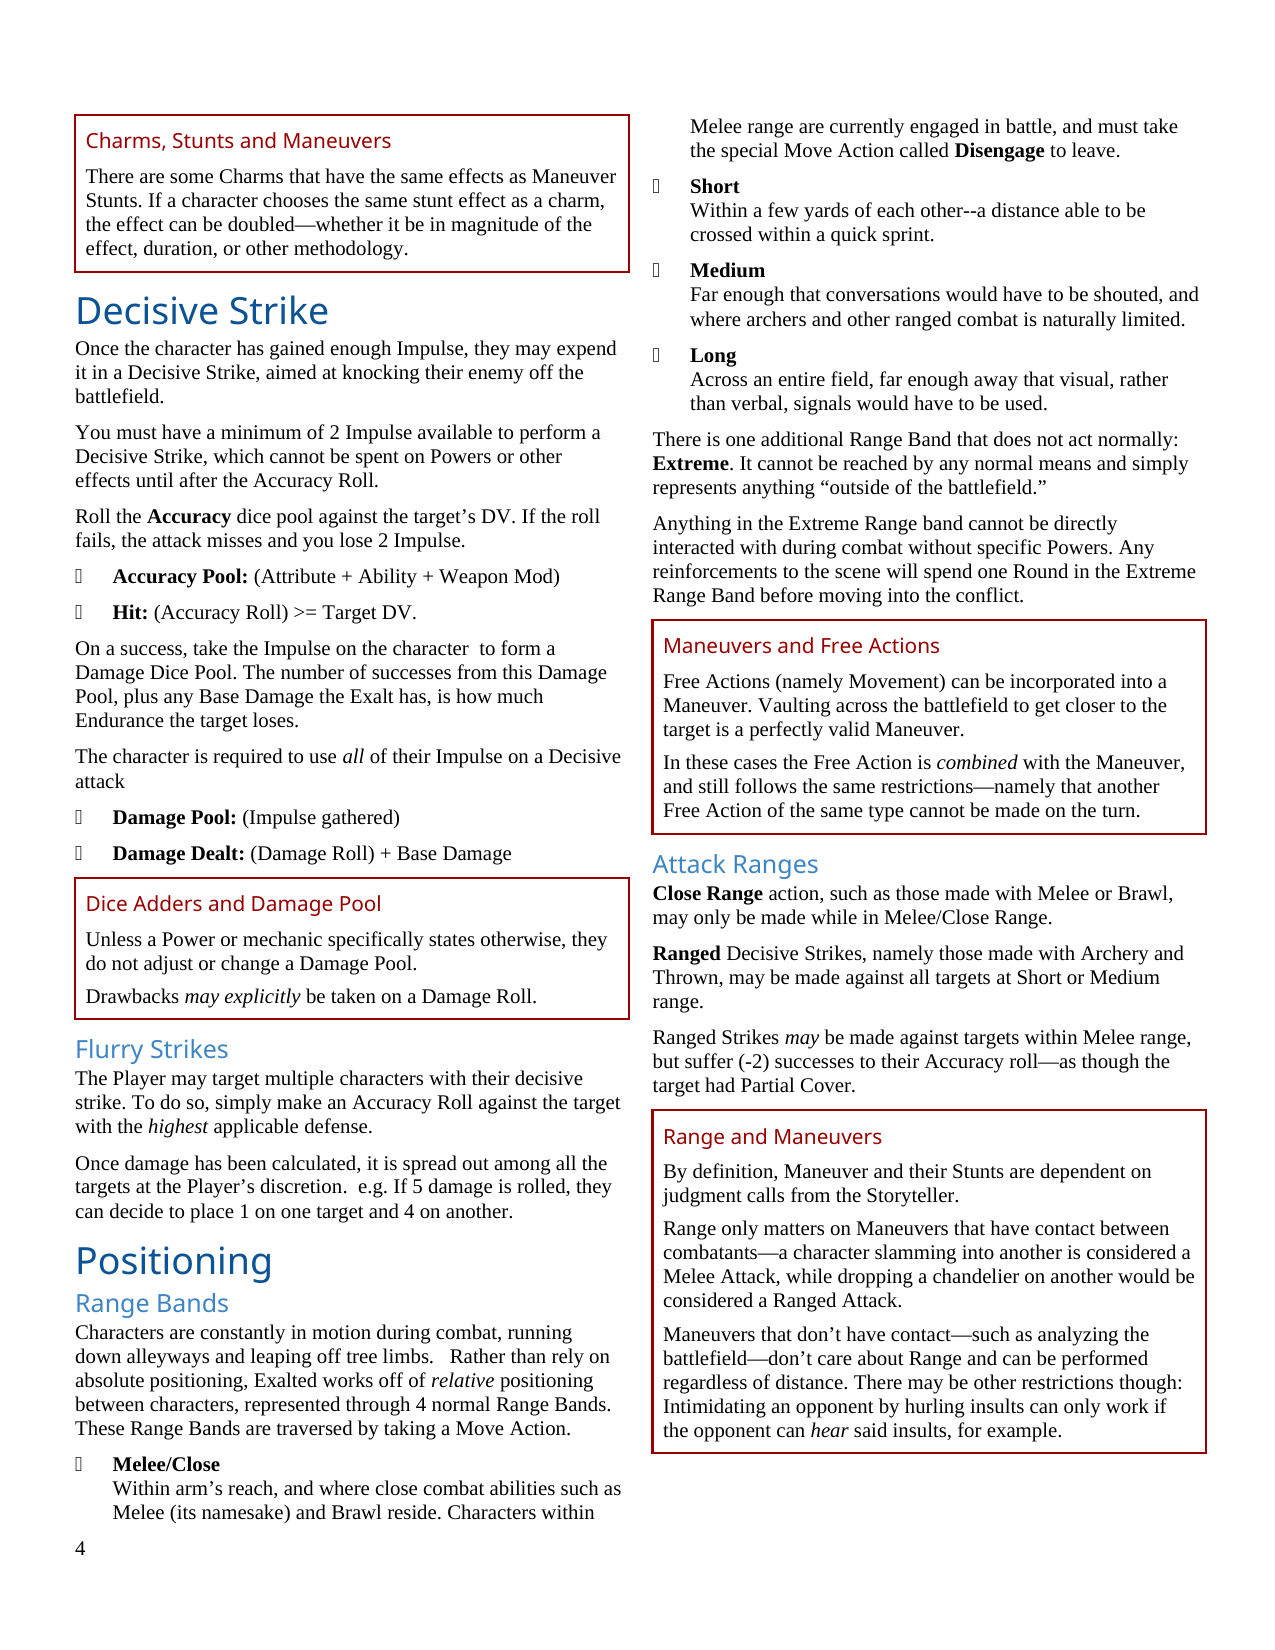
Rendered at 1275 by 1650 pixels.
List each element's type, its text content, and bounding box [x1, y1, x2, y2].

list Hit: (Accuracy Roll) >= Target DV. [75, 600, 622, 624]
text Characters are constantly in motion during combat, running down alleyways and leaping off tree limbs. Rather than rely on absolute positioning, Exalted works off of relative positioning between characters, represented through 4 normal Range Bands. These Range Bands are traversed by taking a Move Action. [75, 1320, 622, 1440]
table_header Range and Maneuvers By definition, Maneuver and their Stunts are dependent on judgment calls from the Storyteller. Range only matters on Maneuvers that have contact between combatants—a character slamming into another is considered a Melee Attack, while dropping a chandelier on another would be considered a Ranged Attack. Maneuvers that don’t have contact—such as analyzing the battlefield—don’t care about Range and can be performed regardless of distance. There may be other restrictions though: Intimidating an opponent by hurling insults can only work if the opponent can hear said insults, for example. [654, 1111, 1205, 1452]
text There is one additional Range Band that does not act normally: Extreme. It cannot be reached by any normal means and simply represents anything “outside of the battlefield.” [652, 427, 1200, 499]
text Ranged Decisive Strikes, namely those made with Archery and Thrown, may be made against all targets at Short or Medium range. [652, 941, 1200, 1013]
list Accuracy Pool: (Attribute + Ability + Weapon Mod) [75, 564, 622, 588]
subtitle Attack Ranges [652, 847, 1200, 881]
subtitle Decisive Strike [75, 285, 622, 336]
table_header Maneuvers and Free Actions Free Actions (namely Movement) can be incorporated into a Maneuver. Vaulting across the battlefield to get closer to the target is a perfectly valid Maneuver. In these cases the Free Action is combined with the Maneuver, and still follows the same restrictions—namely that another Free Action of the same type cannot be made on the turn. [654, 621, 1205, 833]
subtitle Positioning [75, 1234, 622, 1286]
text On a success, take the Impulse on the character to form a Damage Dice Pool. The number of successes from this Damage Pool, plus any Base Damage the Exalt has, is how much Endurance the target loses. [75, 636, 622, 732]
text The character is required to use all of their Impulse on a Decisive attack [75, 744, 622, 793]
table_header Charms, Stunts and Maneuvers There are some Charms that have the same effects as Maneuver Stunts. If a character chooses the same stunt effect as a charm, the effect can be doubled—whether it be in magnitude of the effect, duration, or other methodology. [76, 116, 628, 271]
list Long Across an entire field, far enough away that visual, rather than verbal, signals would have to be used. [652, 342, 1200, 415]
text Close Range action, such as those made with Melee or Brawl, may only be made while in Melee/Close Range. [652, 881, 1200, 929]
list Medium Far enough that conversations would have to be shouted, and where archers and other ranged combat is naturally limited. [652, 258, 1200, 331]
subtitle Flurry Strikes [75, 1032, 622, 1066]
text You must have a minimum of 2 Impulse available to perform a Decisive Strike, which cannot be spent on Powers or other effects until after the Accuracy Roll. [75, 420, 622, 492]
text Ranged Strikes may be made against targets within Melee range, but suffer (-2) successes to their Accuracy roll—as though the target had Partial Cover. [652, 1025, 1200, 1097]
subtitle Range Bands [75, 1286, 622, 1320]
text Roll the Accuracy dice pool against the target’s DV. If the roll fails, the attack misses and you lose 2 Impulse. [75, 504, 622, 552]
text The Player may target multiple characters with their decisive strike. To do so, simply make an Accuracy Roll against the target with the highest applicable defense. [75, 1066, 622, 1138]
text Once damage has been calculated, it is spread out among all the targets at the Player’s discretion. e.g. If 5 damage is rolled, they can decide to place 1 on one target and 4 on another. [75, 1150, 622, 1223]
list Melee range are currently engaged in battle, and must take the special Move Action called Disengage to leave. [652, 114, 1200, 162]
list Damage Dealt: (Damage Roll) + Base Damage [75, 841, 622, 865]
list Melee/Close Within arm’s reach, and where close combat abilities such as Melee (its namesake) and Brawl reside. Characters within [75, 1452, 622, 1524]
table_header Dice Adders and Damage Pool Unless a Power or mechanic specifically states otherwise, they do not adjust or change a Damage Pool. Drawbacks may explicitly be taken on a Damage Roll. [76, 879, 628, 1018]
list Damage Pool: (Impulse gathered) [75, 804, 622, 829]
text Anything in the Extreme Range band cannot be directly interacted with during combat without specific Powers. Any reinforcements to the scene will spend one Round in the Extreme Range Band before moving into the conflict. [652, 511, 1200, 607]
text Once the character has gained enough Impulse, they may expend it in a Decisive Strike, aimed at knocking their enemy off the battlefield. [75, 336, 622, 408]
list Short Within a few yards of each other--a distance able to be crossed within a quick sprint. [652, 174, 1200, 246]
